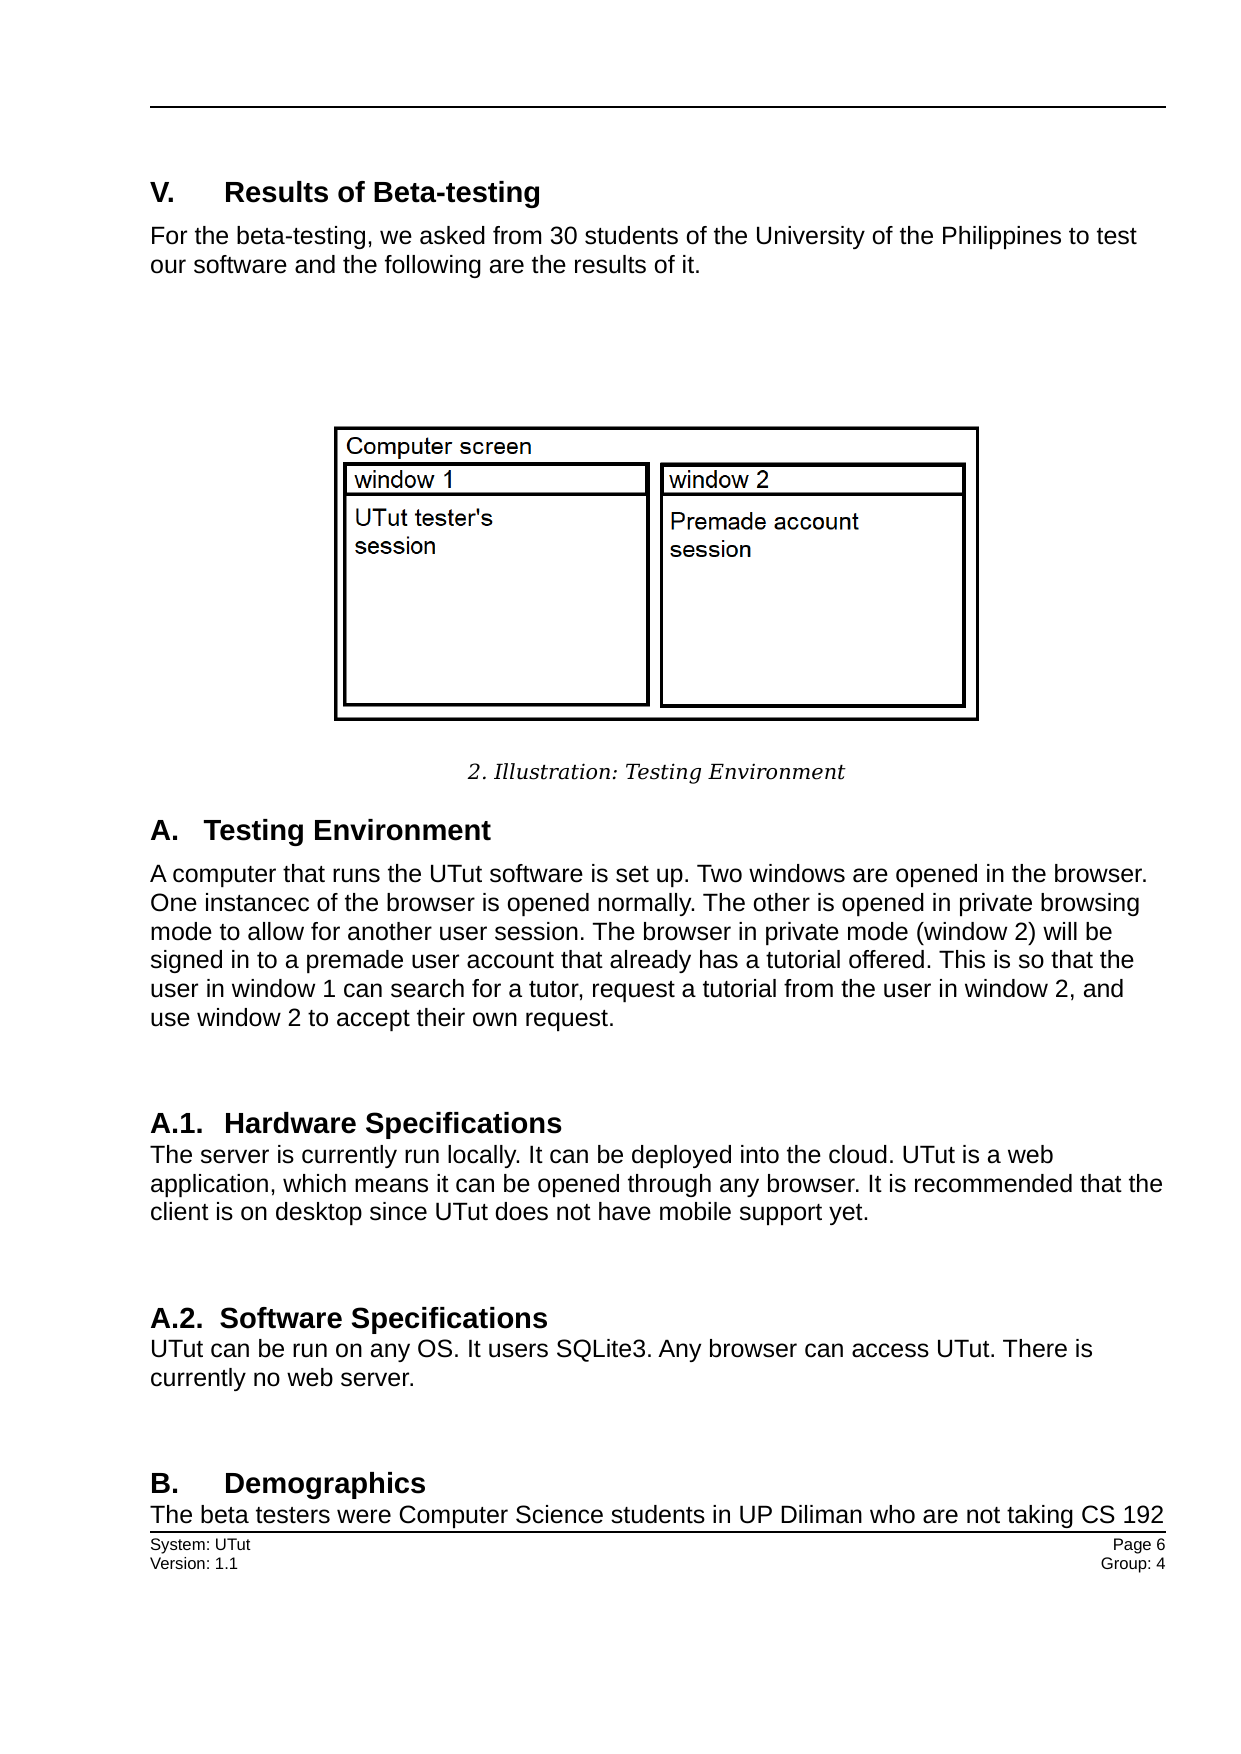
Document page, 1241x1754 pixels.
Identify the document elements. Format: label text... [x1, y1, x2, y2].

text The server is currently run locally. It can be deployed into the cloud. UTut is a web application, which means it can be opened through any browser. It is recommended that the client is on desktop since UTut does not have mobile support yet. [150, 1140, 1166, 1226]
text The beta testers were Computer Science students in UP Diliman who are not taking CS 192 [150, 1500, 1166, 1529]
subtitle A.1. Hardware Specifications [150, 1106, 1166, 1140]
text [320, 784, 995, 813]
subtitle A.2. Software Specifications [150, 1301, 1166, 1334]
text For the beta-testing, we asked from 30 students of the University of the Philippines to test our software and the following are the results of it. [150, 221, 1166, 279]
text UTut can be run on any OS. It users SQLite3. Any browser can access UTut. There is currently no web server. [150, 1334, 1166, 1392]
subtitle B. Demographics [150, 1466, 1166, 1500]
picture [320, 417, 996, 736]
text A computer that runs the UTut software is set up. Two windows are opened in the browser. One instancec of the browser is opened normally. The other is opened in private browsing mode to allow for another user session. The browser in private mode (window 2) will be signed in to a premade user account that already has a tutorial offered. This is so that the user in window 1 can search for a tutor, request a tutorial from the user in window 2, and use window 2 to accept their own request. [150, 859, 1166, 1032]
text [320, 364, 995, 417]
text 2. Illustration: Testing Environment [320, 760, 995, 784]
subtitle V. Results of Beta-testing [150, 175, 1166, 209]
subtitle A. Testing Environment [150, 357, 1166, 847]
text [320, 736, 995, 760]
